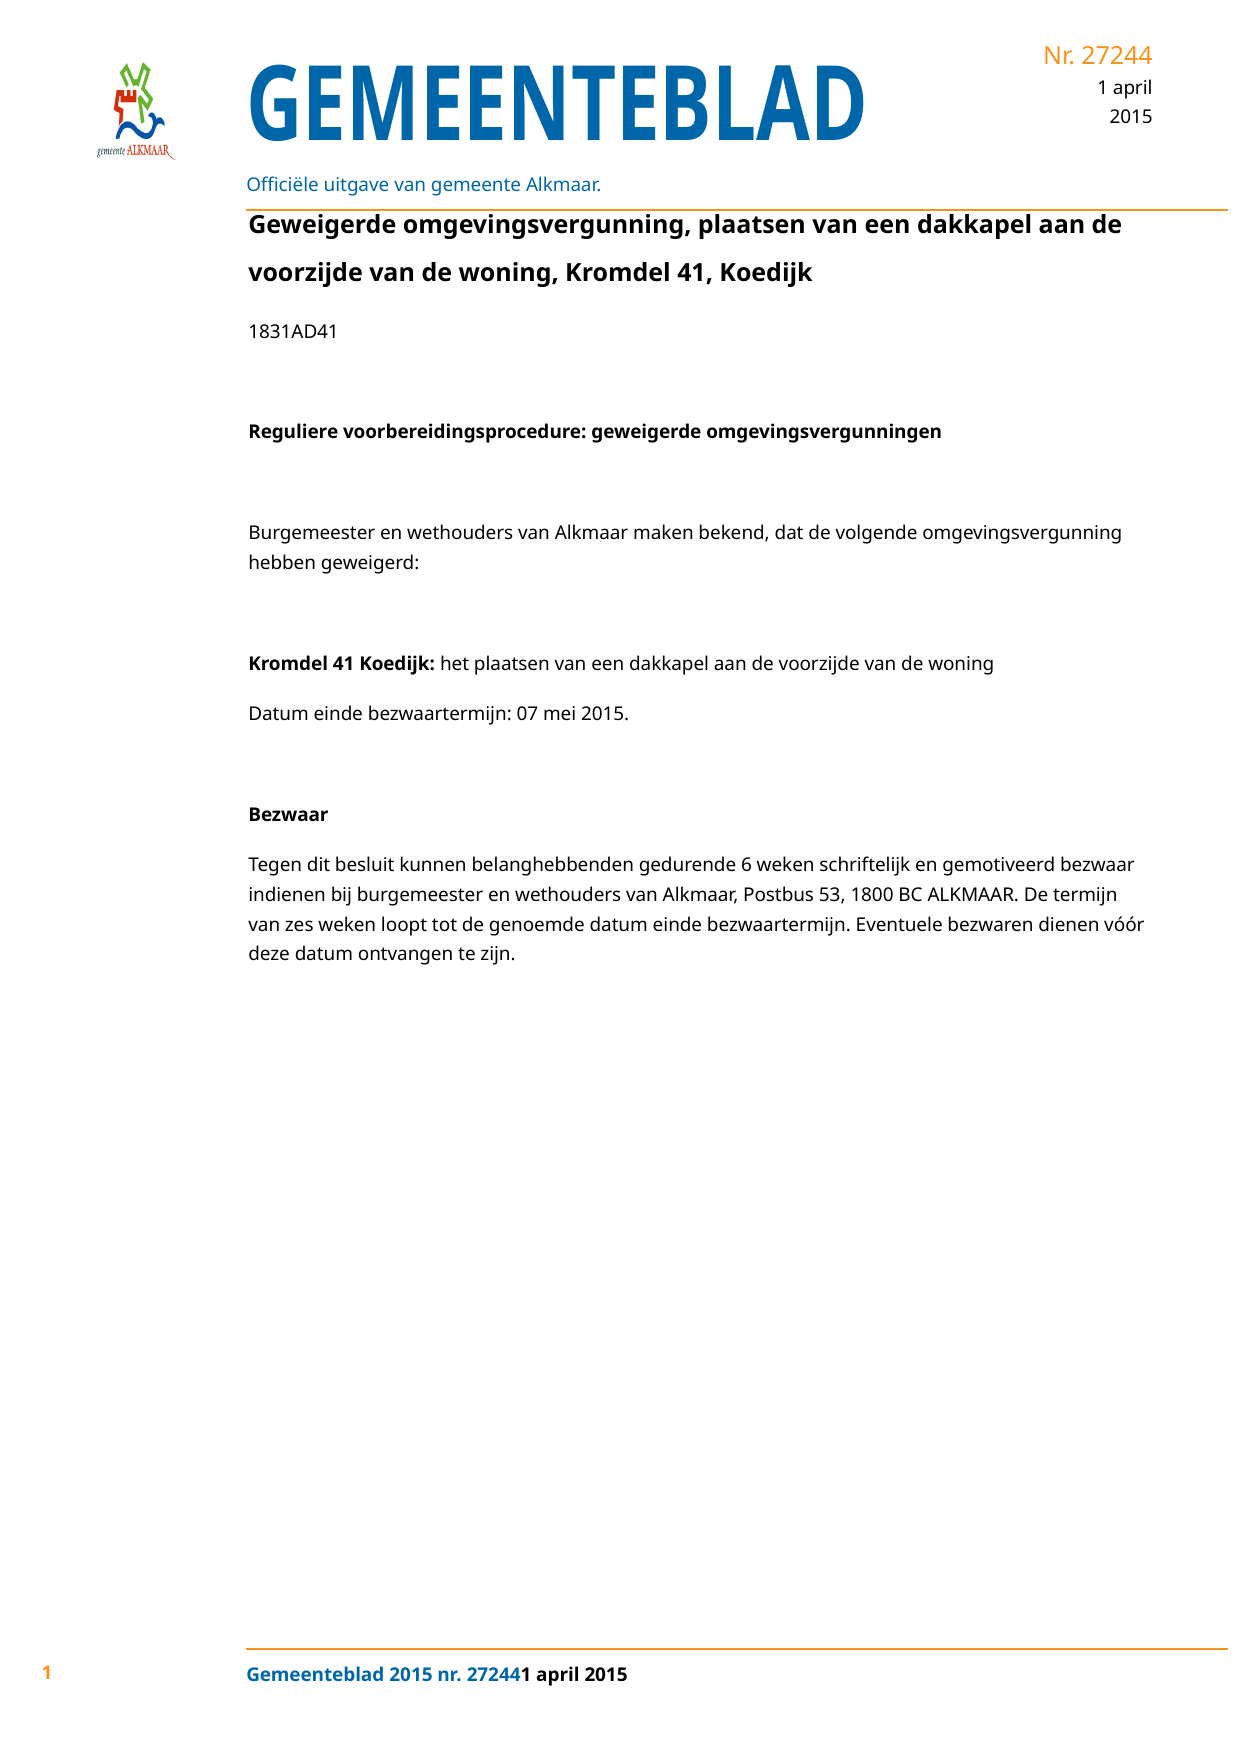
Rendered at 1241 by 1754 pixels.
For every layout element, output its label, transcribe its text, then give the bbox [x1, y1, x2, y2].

text Tegen dit besluit kunnen belanghebbenden gedurende 6 weken schriftelijk en gemotiveerd bezwaar indienen bij burgemeester en wethouders van Alkmaar, Postbus 53, 1800 BC ALKMAAR. De termijn van zes weken loopt tot de genoemde datum einde bezwaartermijn. Eventuele bezwaren dienen vóór deze datum ontvangen te zijn. [248, 852, 1152, 966]
text Geweigerde omgevingsvergunning, plaatsen van een dakkapel aan de voorzijde van de woning, Kromdel 41, Koedijk [248, 211, 1152, 288]
text 1831AD41 [248, 318, 1152, 344]
text Bezwaar [248, 801, 1152, 827]
text Reguliere voorbereidingsprocedure: geweigerde omgevingsvergunningen [248, 419, 1152, 444]
text Datum einde bezwaartermijn: 07 mei 2015. [248, 700, 1152, 726]
picture [41, 47, 231, 172]
text Burgemeester en wethouders van Alkmaar maken bekend, dat de volgende omgevingsvergunning hebben geweigerd: [248, 519, 1152, 575]
text Kromdel 41 Koedijk: het plaatsen van een dakkapel aan de voorzijde van de woning [248, 650, 1152, 676]
